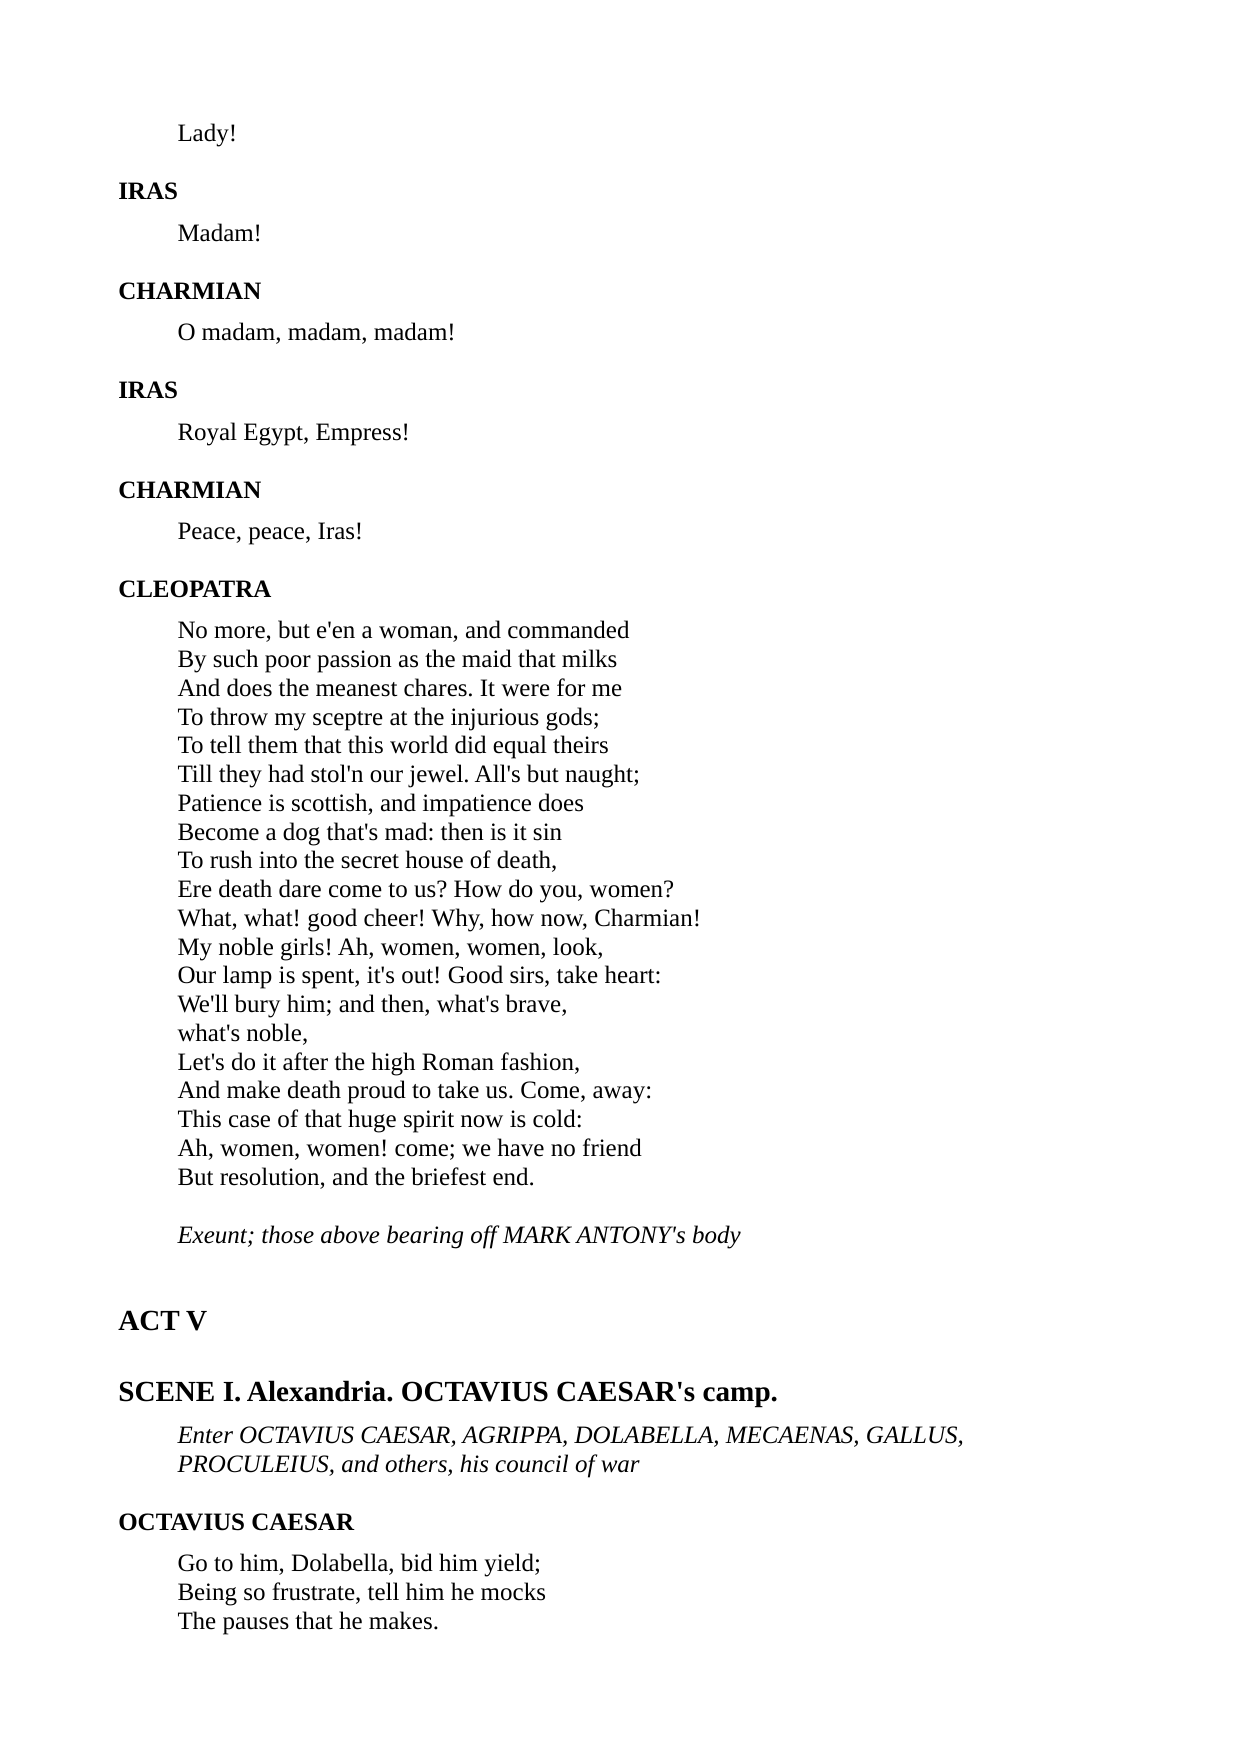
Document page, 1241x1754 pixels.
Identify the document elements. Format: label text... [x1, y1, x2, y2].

text Royal Egypt, Empress! [177, 417, 1063, 445]
text Enter OCTAVIUS CAESAR, AGRIPPA, DOLABELLA, MECAENAS, GALLUS, PROCULEIUS, and others, his council of war [177, 1420, 1063, 1478]
text Lady! [177, 118, 1063, 147]
text Peace, peace, Iras! [177, 516, 1063, 545]
text CHARMIAN [118, 475, 1122, 503]
subtitle ACT V [118, 1303, 1122, 1337]
text CHARMIAN [118, 276, 1122, 304]
text OCTAVIUS CAESAR [118, 1507, 1122, 1536]
text Exeunt; those above bearing off MARK ANTONY's body [177, 1220, 1063, 1249]
text Madam! [177, 218, 1063, 246]
text IRAS [118, 375, 1122, 404]
text O madam, madam, madam! [177, 317, 1063, 346]
subtitle SCENE I. Alexandria. OCTAVIUS CAESAR's camp. [118, 1374, 1122, 1408]
text No more, but e'en a woman, and commanded By such poor passion as the maid that milks And does the meanest chares. It were for me To throw my sceptre at the injurious gods; To tell them that this world did equal theirs Till they had stol'n our jewel. All's but naught; Patience is scottish, and impatience does Become a dog that's mad: then is it sin To rush into the secret house of death, Ere death dare come to us? How do you, women? What, what! good cheer! Why, how now, Charmian! My noble girls! Ah, women, women, look, Our lamp is spent, it's out! Good sirs, take heart: We'll bury him; and then, what's brave, what's noble, Let's do it after the high Roman fashion, And make death proud to take us. Come, away: This case of that huge spirit now is cold: Ah, women, women! come; we have no friend But resolution, and the briefest end. [177, 616, 1063, 1191]
text Go to him, Dolabella, bid him yield; Being so frustrate, tell him he mocks The pauses that he makes. [177, 1548, 1063, 1635]
text IRAS [118, 176, 1122, 205]
text CLEOPATRA [118, 574, 1122, 603]
